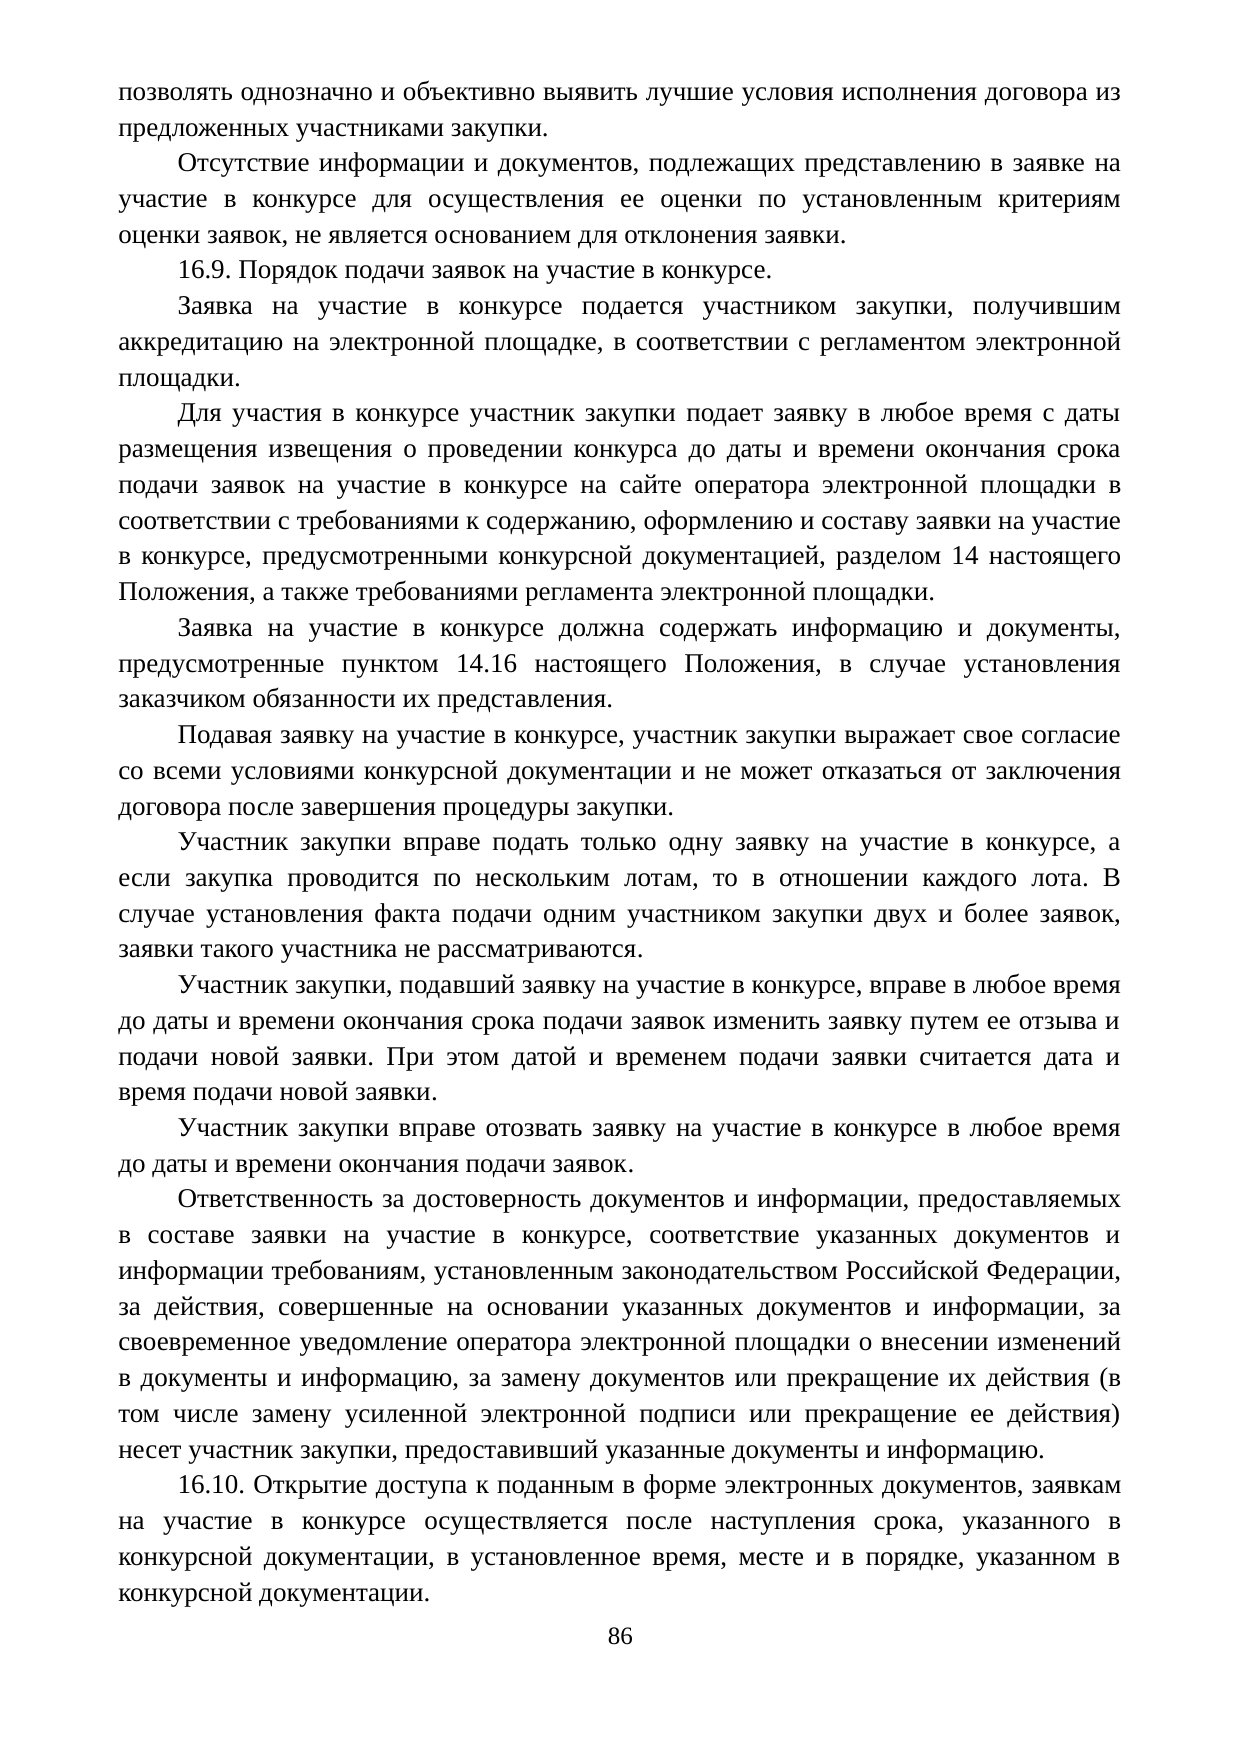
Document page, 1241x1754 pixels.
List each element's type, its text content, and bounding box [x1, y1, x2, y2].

text Ответственность за достоверность документов и информации, предоставляемых в составе заявки на участие в конкурсе, соответствие указанных документов и информации требованиям, установленным законодательством Российской Федерации, за действия, совершенные на основании указанных документов и информации, за своевременное уведомление оператора электронной площадки о внесении изменений в документы и информацию, за замену документов или прекращение их действия (в том числе замену усиленной электронной подписи или прекращение ее действия) несет участник закупки, предоставивший указанные документы и информацию. [118, 1183, 1122, 1464]
text 16.9. Порядок подачи заявок на участие в конкурсе. [118, 254, 1122, 285]
text Подавая заявку на участие в конкурсе, участник закупки выражает свое согласие со всеми условиями конкурсной документации и не может отказаться от заключения договора после завершения процедуры закупки. [118, 718, 1122, 821]
text Отсутствие информации и документов, подлежащих представлению в заявке на участие в конкурсе для осуществления ее оценки по установленным критериям оценки заявок, не является основанием для отклонения заявки. [118, 146, 1122, 249]
text Участник закупки вправе отозвать заявку на участие в конкурсе в любое время до даты и времени окончания подачи заявок. [118, 1111, 1122, 1178]
text позволять однозначно и объективно выявить лучшие условия исполнения договора из предложенных участниками закупки. [118, 75, 1122, 142]
text Заявка на участие в конкурсе подается участником закупки, получившим аккредитацию на электронной площадке, в соответствии с регламентом электронной площадки. [118, 289, 1122, 392]
text Для участия в конкурсе участник закупки подает заявку в любое время с даты размещения извещения о проведении конкурса до даты и времени окончания срока подачи заявок на участие в конкурсе на сайте оператора электронной площадки в соответствии с требованиями к содержанию, оформлению и составу заявки на участие в конкурсе, предусмотренными конкурсной документацией, разделом 14 настоящего Положения, а также требованиями регламента электронной площадки. [118, 397, 1122, 606]
text Участник закупки вправе подать только одну заявку на участие в конкурсе, а если закупка проводится по нескольким лотам, то в отношении каждого лота. В случае установления факта подачи одним участником закупки двух и более заявок, заявки такого участника не рассматриваются. [118, 825, 1122, 964]
text Участник закупки, подавший заявку на участие в конкурсе, вправе в любое время до даты и времени окончания срока подачи заявок изменить заявку путем ее отзыва и подачи новой заявки. При этом датой и временем подачи заявки считается дата и время подачи новой заявки. [118, 968, 1122, 1107]
text Заявка на участие в конкурсе должна содержать информацию и документы, предусмотренные пунктом 14.16 настоящего Положения, в случае установления заказчиком обязанности их представления. [118, 611, 1122, 713]
text 16.10. Открытие доступа к поданным в форме электронных документов, заявкам на участие в конкурсе осуществляется после наступления срока, указанного в конкурсной документации, в установленное время, месте и в порядке, указанном в конкурсной документации. [118, 1468, 1122, 1607]
